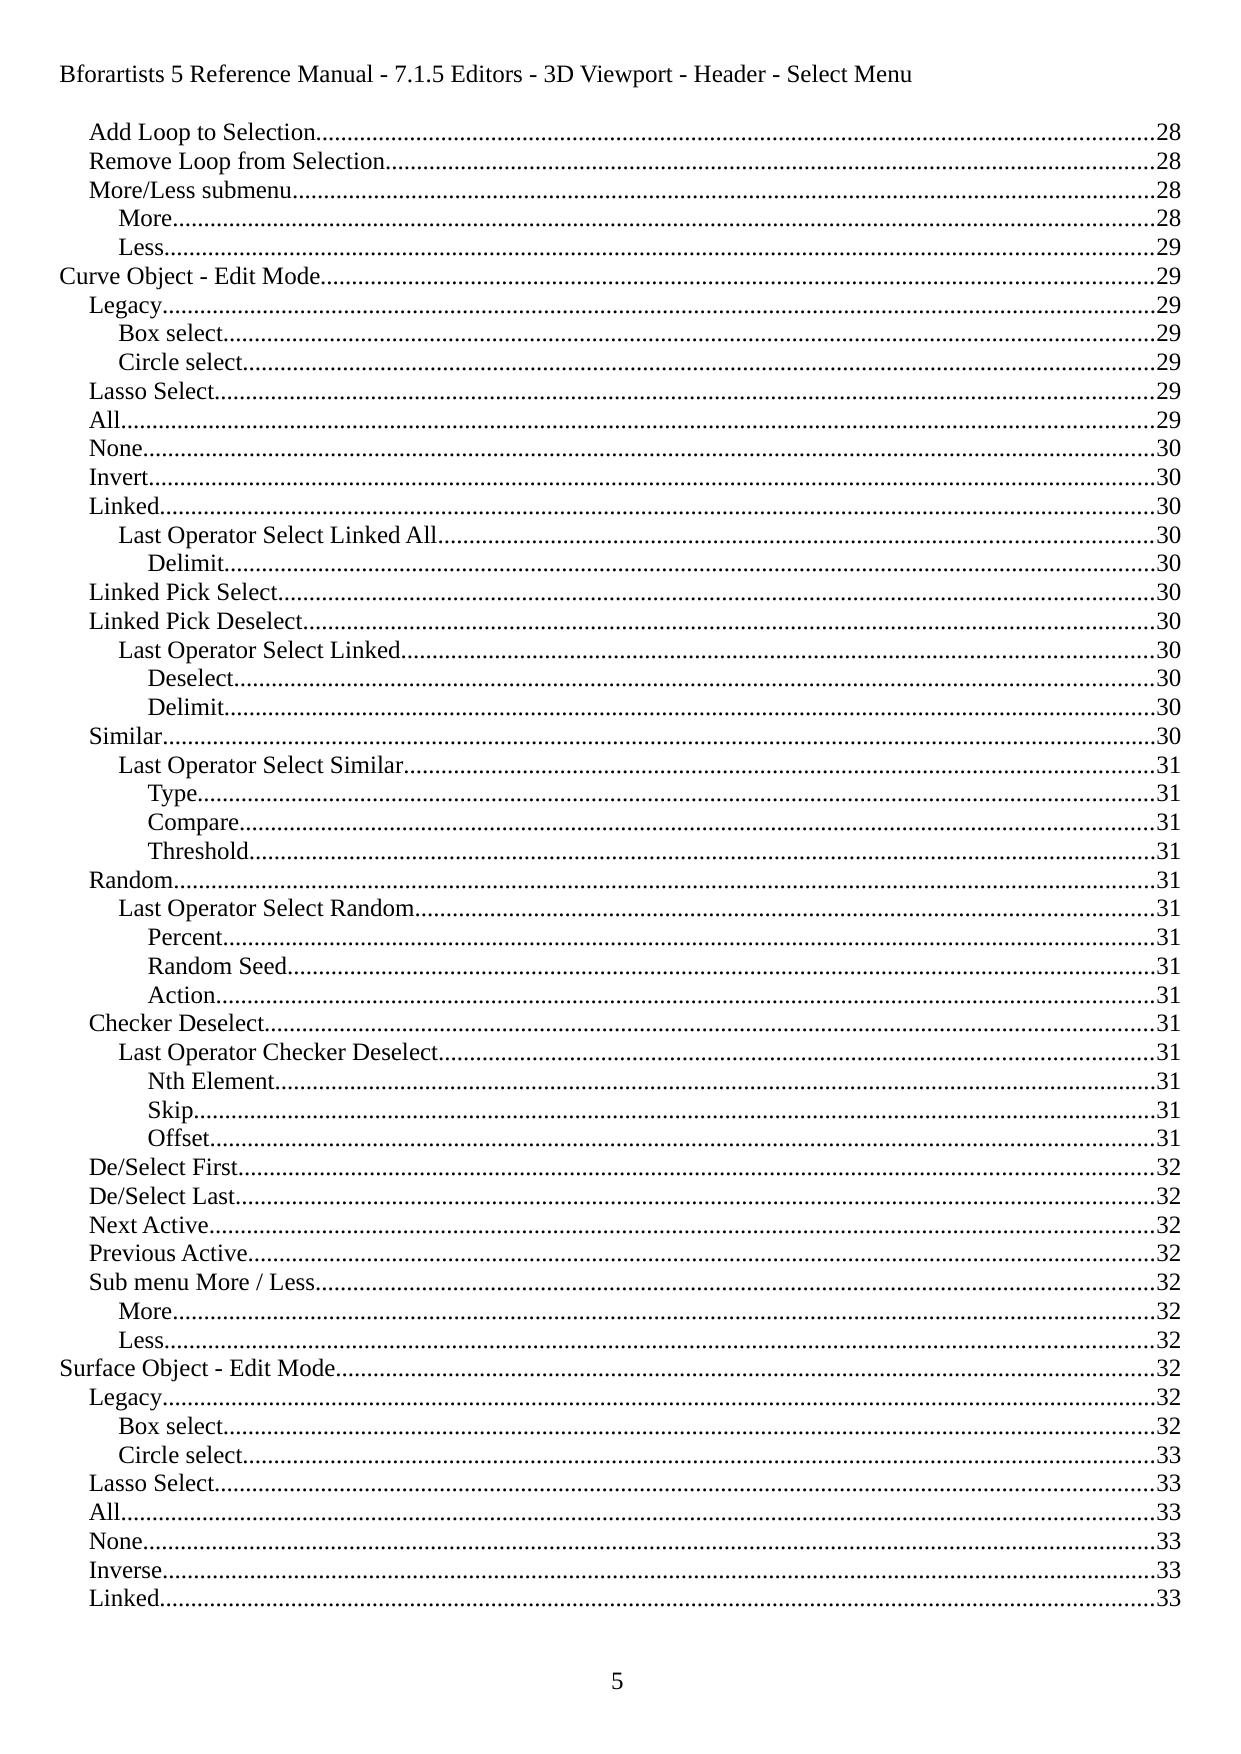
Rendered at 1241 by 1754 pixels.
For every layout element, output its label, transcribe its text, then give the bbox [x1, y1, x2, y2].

text De/Select Last 32 [88, 1181, 1181, 1210]
text More 28 [118, 203, 1181, 232]
text More/Less submenu 28 [88, 175, 1181, 203]
text Action 31 [147, 980, 1181, 1008]
text Surface Object - Edit Mode 32 [59, 1353, 1181, 1382]
text Remove Loop from Selection 28 [88, 146, 1181, 175]
text Skip 31 [147, 1095, 1181, 1123]
text None 33 [88, 1526, 1181, 1555]
text Delimit 30 [147, 692, 1181, 721]
text Next Active 32 [88, 1210, 1181, 1238]
text Random 31 [88, 865, 1181, 893]
text Nth Element 31 [147, 1066, 1181, 1095]
text Last Operator Select Random 31 [118, 893, 1181, 922]
text Box select 32 [118, 1411, 1181, 1440]
text Last Operator Select Linked 30 [118, 635, 1181, 663]
text More 32 [118, 1296, 1181, 1325]
text Less 32 [118, 1325, 1181, 1353]
text All 33 [88, 1497, 1181, 1526]
text Box select 29 [118, 318, 1181, 347]
text Last Operator Checker Deselect 31 [118, 1037, 1181, 1066]
text Linked 30 [88, 491, 1181, 520]
text Delimit 30 [147, 548, 1181, 577]
text Similar 30 [88, 721, 1181, 750]
text All 29 [88, 405, 1181, 433]
text De/Select First 32 [88, 1152, 1181, 1181]
text Linked Pick Deselect 30 [88, 606, 1181, 635]
text Sub menu More / Less 32 [88, 1267, 1181, 1296]
text Legacy 32 [88, 1382, 1181, 1411]
text Invert 30 [88, 462, 1181, 491]
text Circle select 33 [118, 1440, 1181, 1468]
text Inverse 33 [88, 1555, 1181, 1583]
text Circle select 29 [118, 347, 1181, 376]
text Percent 31 [147, 922, 1181, 951]
text Lasso Select 33 [88, 1468, 1181, 1497]
text Lasso Select 29 [88, 376, 1181, 405]
text Checker Deselect 31 [88, 1008, 1181, 1037]
text Deselect 30 [147, 663, 1181, 692]
text None 30 [88, 433, 1181, 462]
text Legacy 29 [88, 290, 1181, 318]
text Compare 31 [147, 807, 1181, 836]
text Type 31 [147, 778, 1181, 807]
text Previous Active 32 [88, 1238, 1181, 1267]
text Threshold 31 [147, 836, 1181, 865]
text Last Operator Select Linked All 30 [118, 520, 1181, 548]
text Curve Object - Edit Mode 29 [59, 261, 1181, 290]
text Offset 31 [147, 1123, 1181, 1152]
text Random Seed 31 [147, 951, 1181, 980]
text Last Operator Select Similar 31 [118, 750, 1181, 778]
text Linked 33 [88, 1583, 1181, 1612]
text Add Loop to Selection 28 [88, 117, 1181, 146]
text Less 29 [118, 232, 1181, 261]
text Linked Pick Select 30 [88, 577, 1181, 606]
